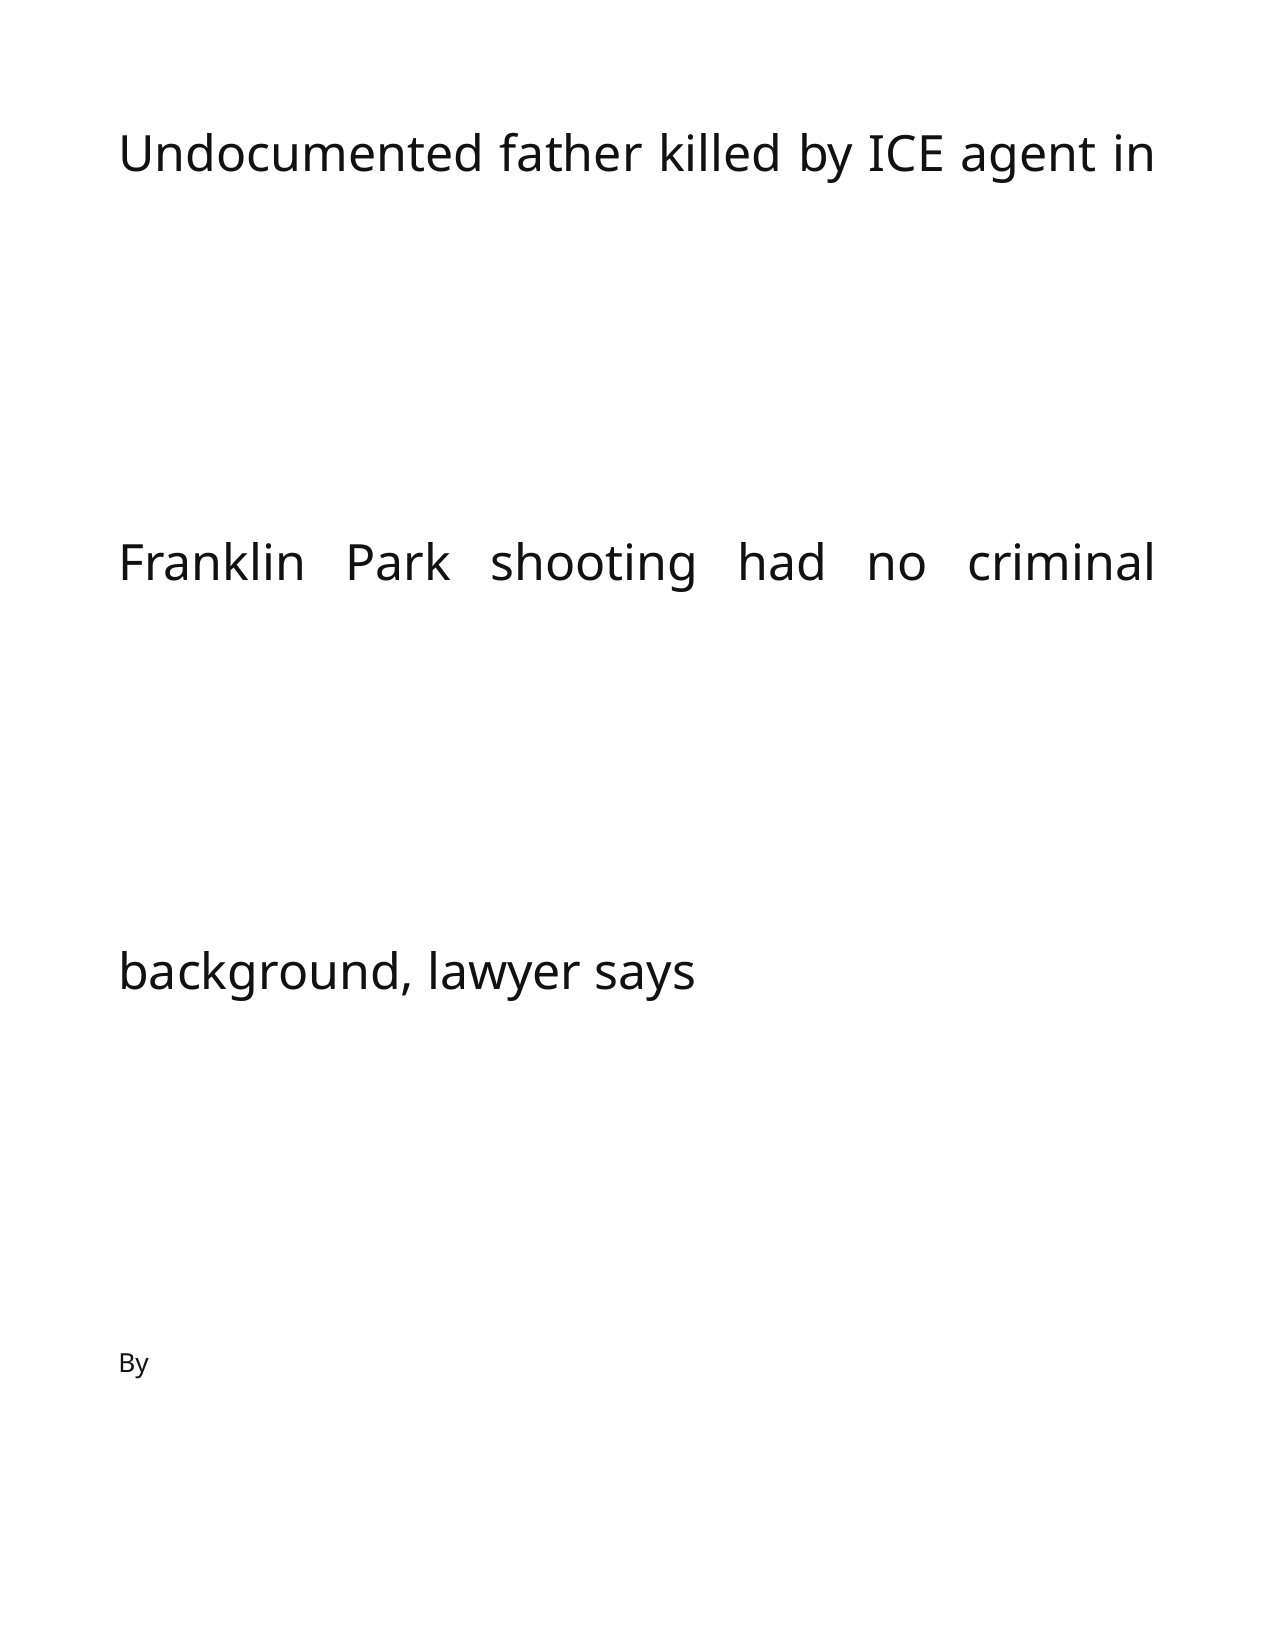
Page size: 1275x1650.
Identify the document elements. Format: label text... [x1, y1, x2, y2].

subtitle Undocumented father killed by ICE agent in Franklin Park shooting had no criminal background, lawyer says [118, 118, 1157, 1004]
subtitle By [118, 1344, 1157, 1380]
